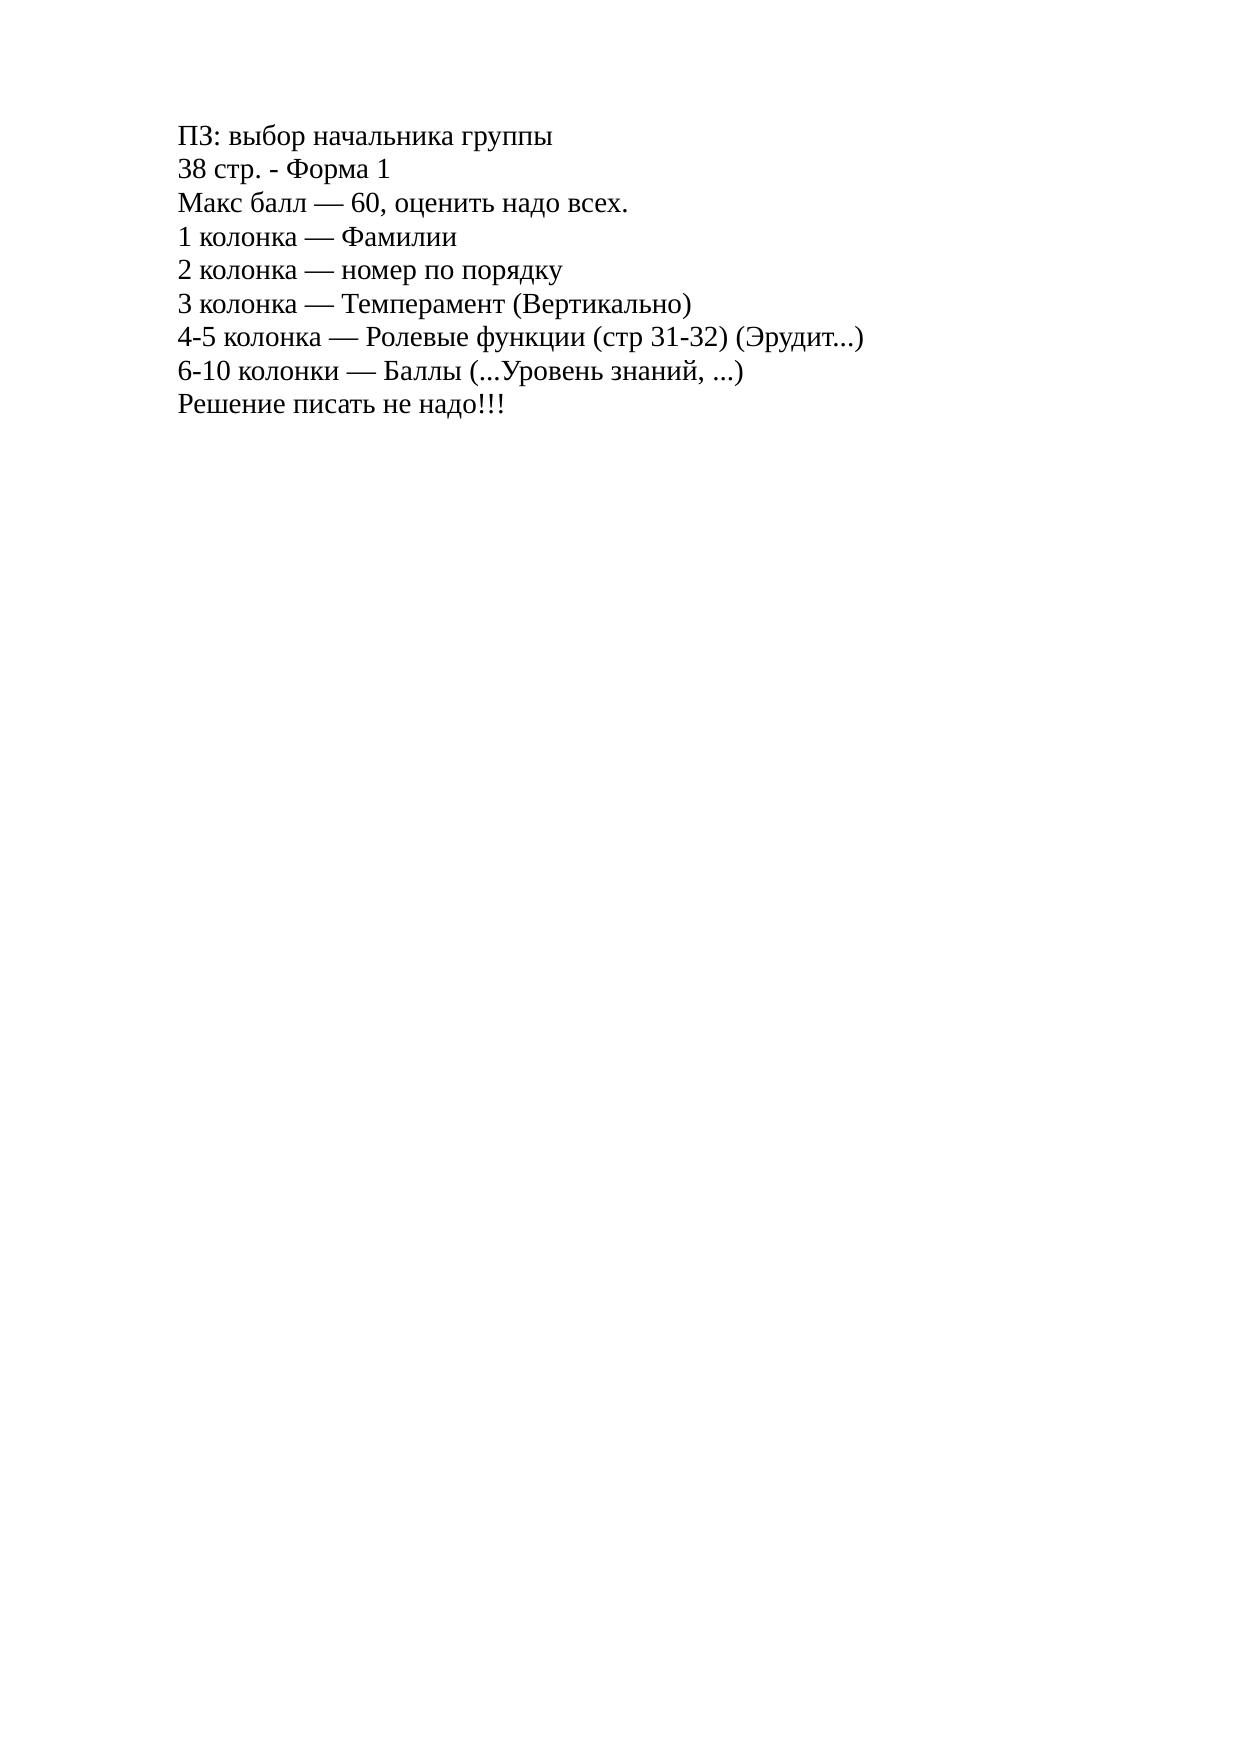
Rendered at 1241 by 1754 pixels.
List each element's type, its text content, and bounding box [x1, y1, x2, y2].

text 4-5 колонка — Ролевые функции (стр 31-32) (Эрудит...) [118, 319, 1122, 353]
text 2 колонка — номер по порядку [118, 252, 1122, 286]
text 3 колонка — Темперамент (Вертикально) [118, 286, 1122, 319]
text 38 стр. - Форма 1 [118, 152, 1122, 185]
text 6-10 колонки — Баллы (...Уровень знаний, ...) [118, 353, 1122, 386]
text ПЗ: выбор начальника группы [118, 118, 1122, 152]
text 1 колонка — Фамилии [118, 219, 1122, 252]
text Решение писать не надо!!! [118, 386, 1122, 420]
text Макс балл — 60, оценить надо всех. [118, 185, 1122, 219]
